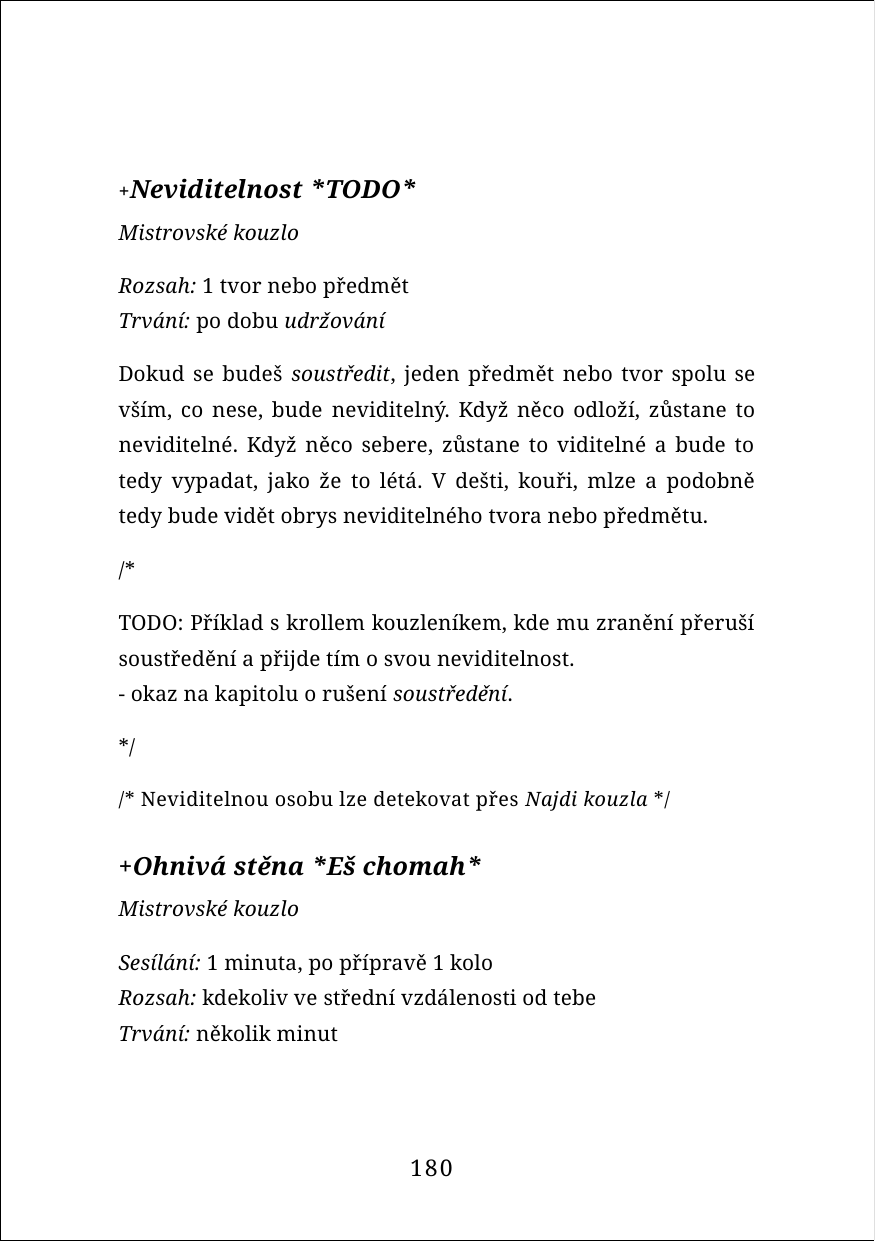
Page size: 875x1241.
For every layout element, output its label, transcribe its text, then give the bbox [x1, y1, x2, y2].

subtitle +Neviditelnost *TODO* [118, 172, 756, 206]
text Mistrovské kouzlo [118, 218, 756, 246]
text Sesílání: 1 minuta, po přípravě 1 kolo Rozsah: kdekoliv ve střední vzdálenosti od tebe Trvání: několik minut [118, 948, 756, 1047]
text Dokud se budeš soustředit, jeden předmět nebo tvor spolu se vším, co nese, bude neviditelný. Když něco odloží, zůstane to neviditelné. Když něco sebere, zůstane to viditelné a bude to tedy vypadat, jako že to létá. V dešti, kouři, mlze a podobně tedy bude vidět obrys neviditelného tvora nebo předmětu. [118, 359, 756, 530]
text /* Neviditelnou osobu lze detekovat přes Najdi kouzla */ [118, 786, 756, 813]
text Mistrovské kouzlo [118, 894, 756, 923]
text TODO: Příklad s krollem kouzleníkem, kde mu zranění přeruší soustředění a přijde tím o svou neviditelnost. - okaz na kapitolu o rušení soustředění. [118, 608, 756, 708]
text */ [118, 732, 756, 761]
text /* [118, 555, 756, 583]
text Rozsah: 1 tvor nebo předmět Trvání: po dobu udržování [118, 271, 756, 335]
subtitle +Ohnivá stěna *Eš chomah* [118, 849, 756, 883]
